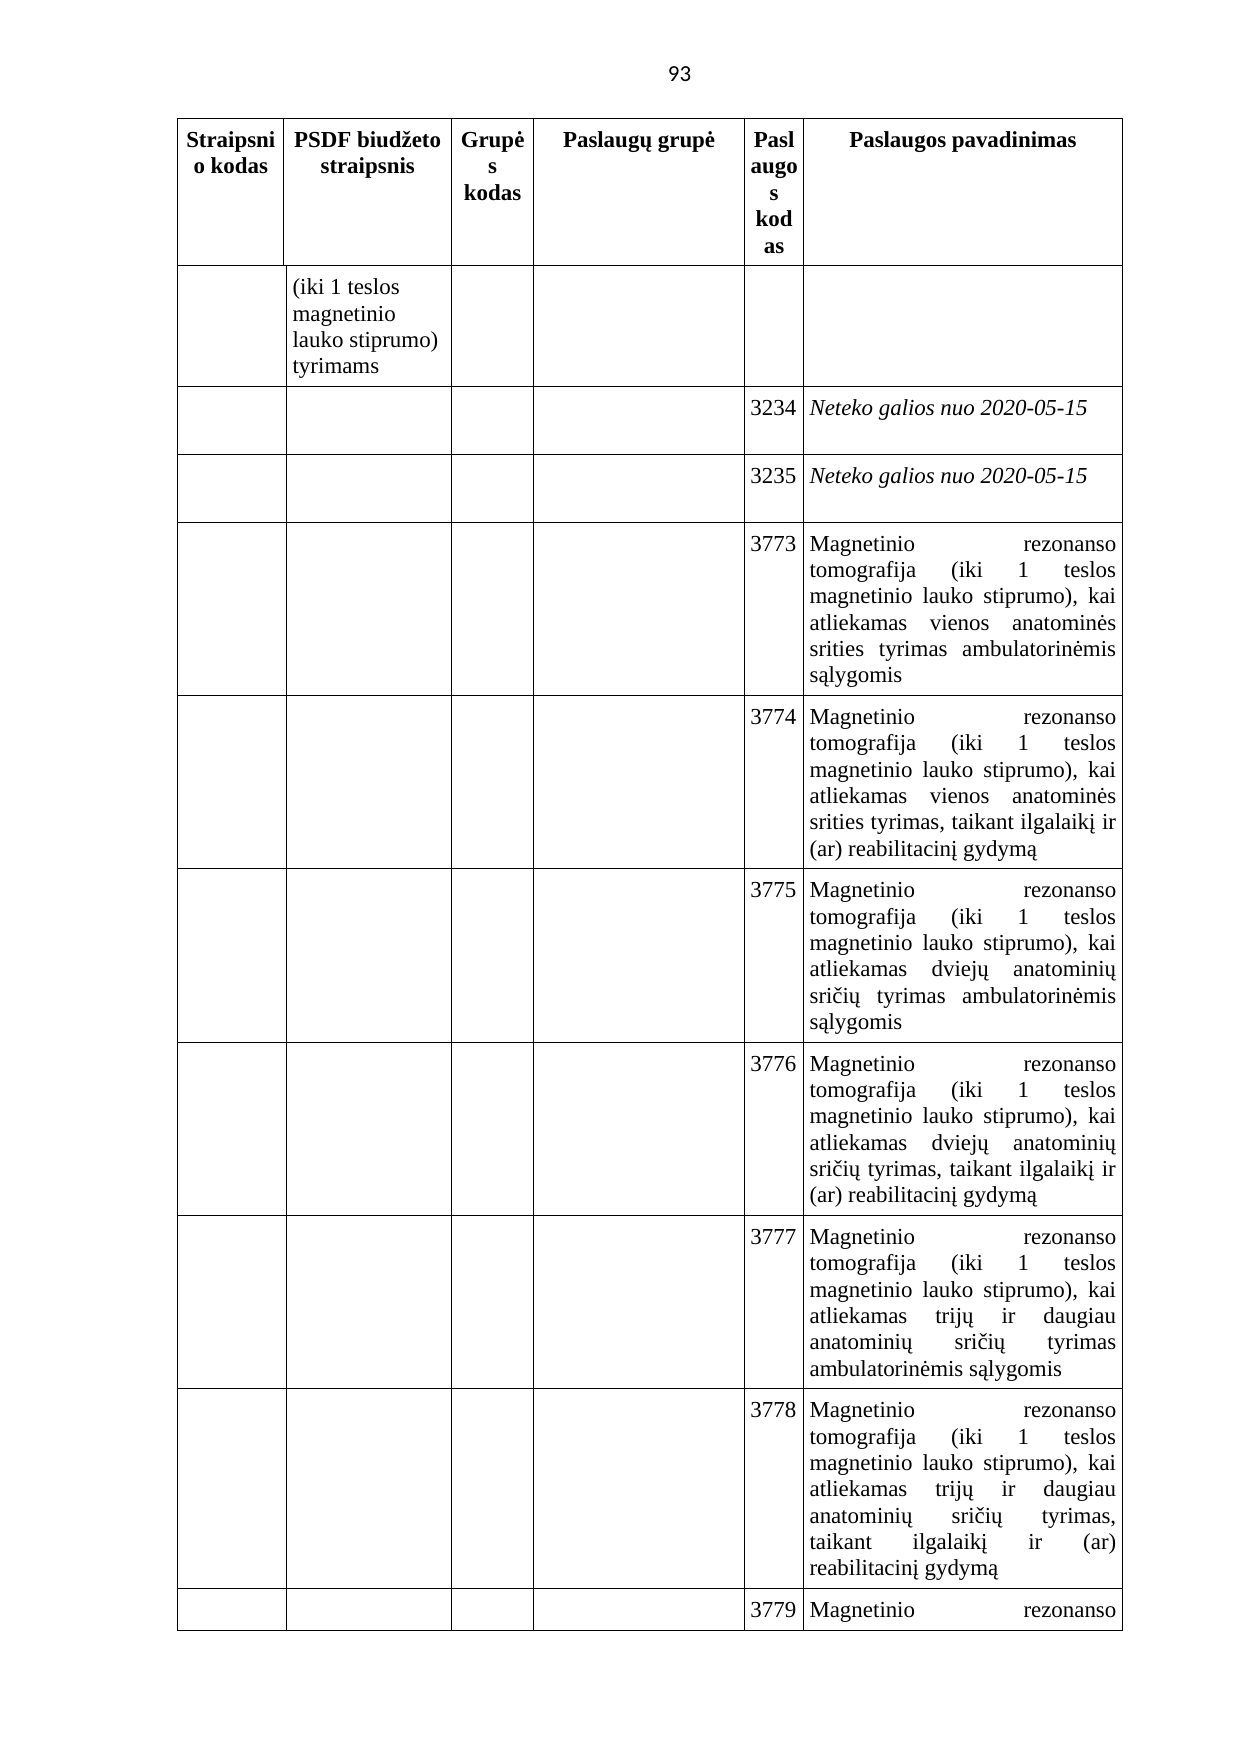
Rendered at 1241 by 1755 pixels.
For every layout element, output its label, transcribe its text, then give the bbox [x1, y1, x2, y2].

table_header PSDF biudžeto straipsnis [284, 119, 451, 265]
table_cell [452, 266, 533, 386]
table_cell [534, 696, 744, 868]
table_cell [178, 869, 286, 1042]
table_cell [452, 455, 533, 522]
table_cell [534, 869, 744, 1042]
table_cell [178, 696, 286, 868]
table_cell [804, 266, 1122, 386]
table_cell [178, 1216, 286, 1388]
table_cell [452, 387, 533, 454]
table_cell Magnetinio rezonanso tomografija (iki 1 teslos magnetinio lauko stiprumo), kai atliekamas dviejų anatominių sričių tyrimas ambulatorinėmis sąlygomis [804, 869, 1122, 1042]
table_cell [178, 1589, 286, 1629]
table_cell [452, 869, 533, 1042]
table_cell Neteko galios nuo 2020-05-15 [804, 387, 1122, 454]
table_cell Magnetinio rezonanso tomografija (iki 1 teslos magnetinio lauko stiprumo), kai atliekamas trijų ir daugiau anatominių sričių tyrimas, taikant ilgalaikį ir (ar) reabilitacinį gydymą [804, 1389, 1122, 1588]
table_cell [287, 1389, 451, 1588]
table_cell [287, 1216, 451, 1388]
table_cell [178, 1389, 286, 1588]
table_cell [534, 1043, 744, 1215]
table_cell [534, 387, 744, 454]
table_cell [452, 696, 533, 868]
table_cell [452, 1389, 533, 1588]
table_cell [534, 455, 744, 522]
table_cell [452, 523, 533, 695]
table_cell Magnetinio rezonanso [804, 1589, 1122, 1629]
table_cell [534, 266, 744, 386]
table_header Paslaugų grupė [534, 119, 744, 265]
table_cell 3235 [745, 455, 803, 522]
table_cell [287, 523, 451, 695]
table_cell [178, 1043, 286, 1215]
table_cell [178, 523, 286, 695]
table_cell (iki 1 teslos magnetinio lauko stiprumo) tyrimams [287, 266, 451, 386]
table_cell [534, 523, 744, 695]
table_cell 3774 [745, 696, 803, 868]
table_cell Neteko galios nuo 2020-05-15 [804, 455, 1122, 522]
table_cell [534, 1389, 744, 1588]
table_header Paslaugos kodas [745, 119, 803, 265]
table_cell Magnetinio rezonanso tomografija (iki 1 teslos magnetinio lauko stiprumo), kai atliekamas dviejų anatominių sričių tyrimas, taikant ilgalaikį ir (ar) reabilitacinį gydymą [804, 1043, 1122, 1215]
table_cell [534, 1589, 744, 1629]
table_cell Magnetinio rezonanso tomografija (iki 1 teslos magnetinio lauko stiprumo), kai atliekamas vienos anatominės srities tyrimas, taikant ilgalaikį ir (ar) reabilitacinį gydymą [804, 696, 1122, 868]
table_cell [452, 1589, 533, 1629]
table_cell [287, 696, 451, 868]
table_cell [745, 266, 803, 386]
table_cell [534, 1216, 744, 1388]
table_cell [178, 387, 286, 454]
table_header Straipsnio kodas [178, 119, 283, 265]
table_cell [178, 266, 286, 386]
table_cell [452, 1216, 533, 1388]
table_cell 3775 [745, 869, 803, 1042]
table_cell 3779 [745, 1589, 803, 1629]
table_cell [452, 1043, 533, 1215]
table_cell Magnetinio rezonanso tomografija (iki 1 teslos magnetinio lauko stiprumo), kai atliekamas trijų ir daugiau anatominių sričių tyrimas ambulatorinėmis sąlygomis [804, 1216, 1122, 1388]
table_header Paslaugos pavadinimas [804, 119, 1122, 265]
table_cell [287, 455, 451, 522]
table_cell [287, 387, 451, 454]
table_cell 3773 [745, 523, 803, 695]
table_cell [178, 455, 286, 522]
table_cell [287, 869, 451, 1042]
table_cell 3234 [745, 387, 803, 454]
table_cell 3778 [745, 1389, 803, 1588]
table_cell [287, 1589, 451, 1629]
table_header Grupės kodas [452, 119, 533, 265]
table_cell 3776 [745, 1043, 803, 1215]
table_cell Magnetinio rezonanso tomografija (iki 1 teslos magnetinio lauko stiprumo), kai atliekamas vienos anatominės srities tyrimas ambulatorinėmis sąlygomis [804, 523, 1122, 695]
table_cell [287, 1043, 451, 1215]
table_cell 3777 [745, 1216, 803, 1388]
